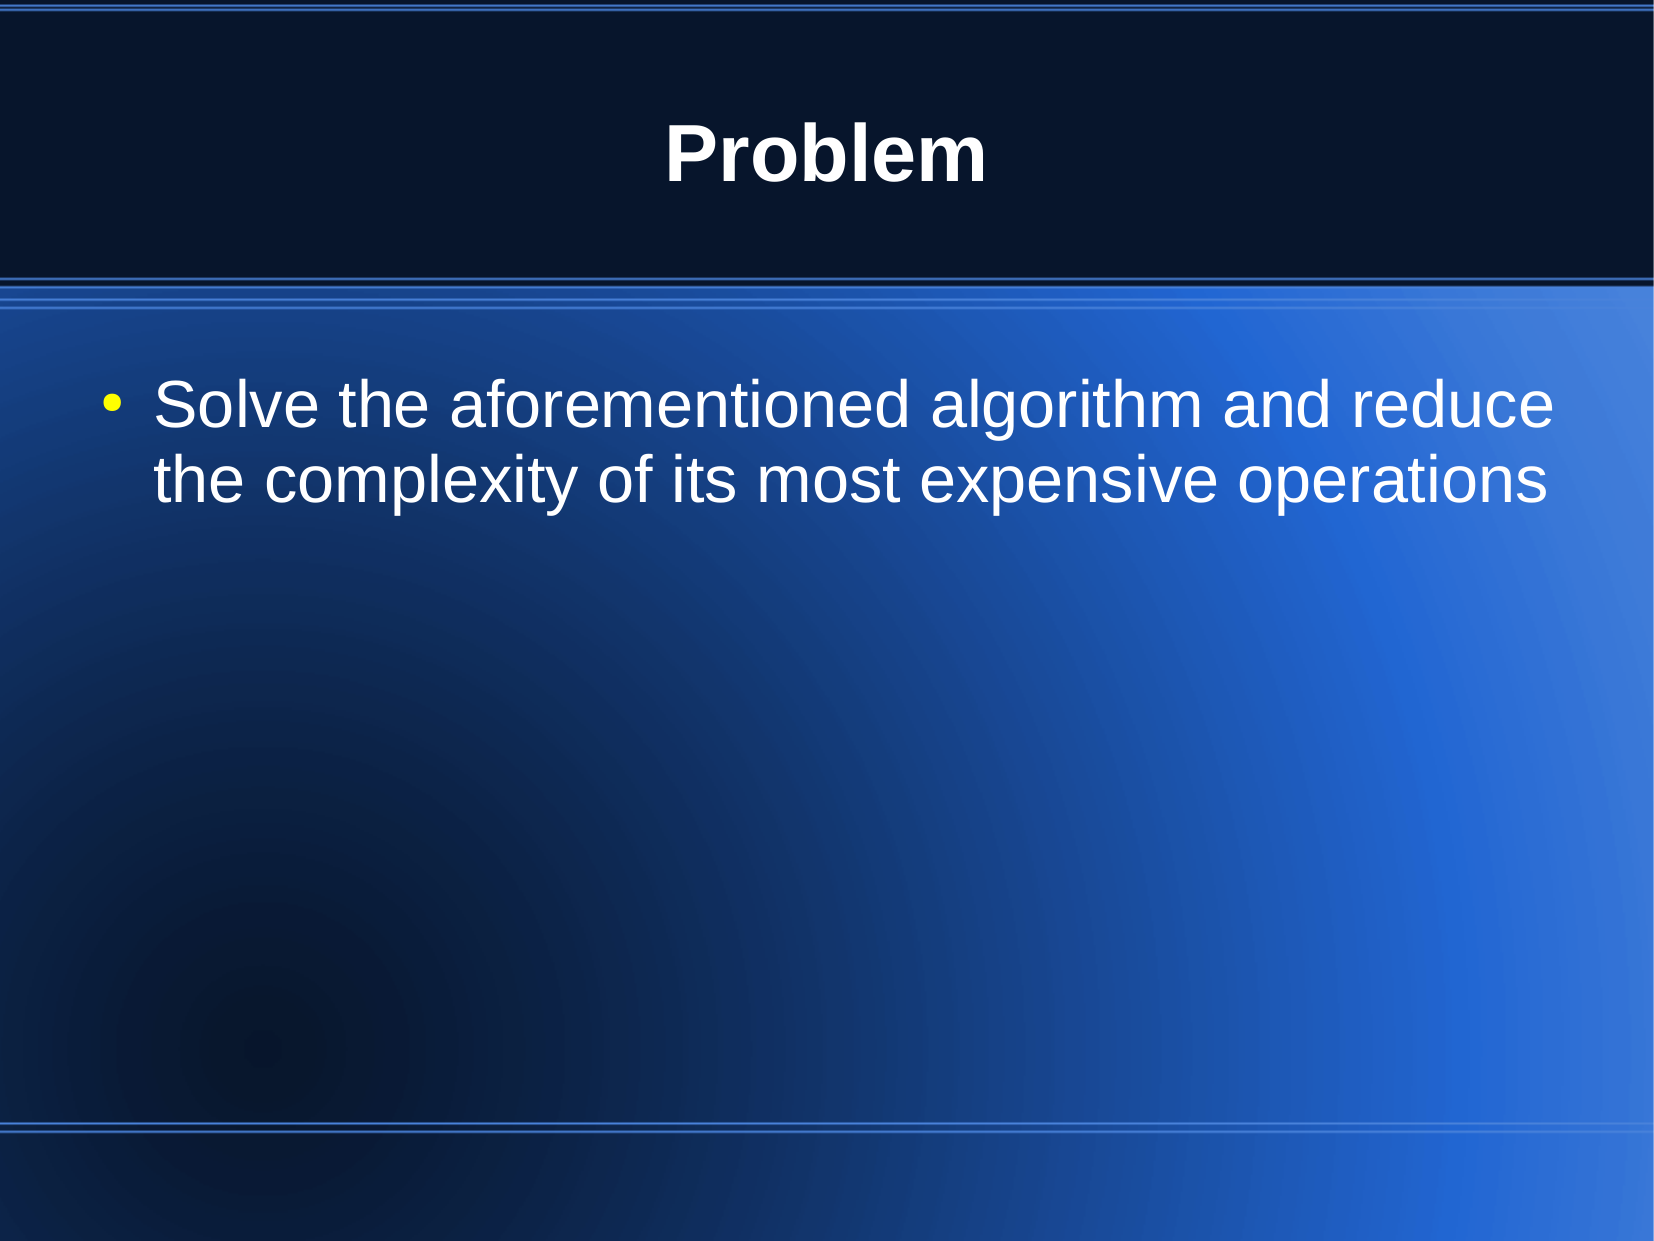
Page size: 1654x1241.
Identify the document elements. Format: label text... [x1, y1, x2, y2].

list Solve the aforementioned algorithm and reduce the complexity of its most expensive operations [82, 366, 1571, 1087]
picture [0, 0, 1654, 1241]
title Problem [82, 49, 1571, 257]
